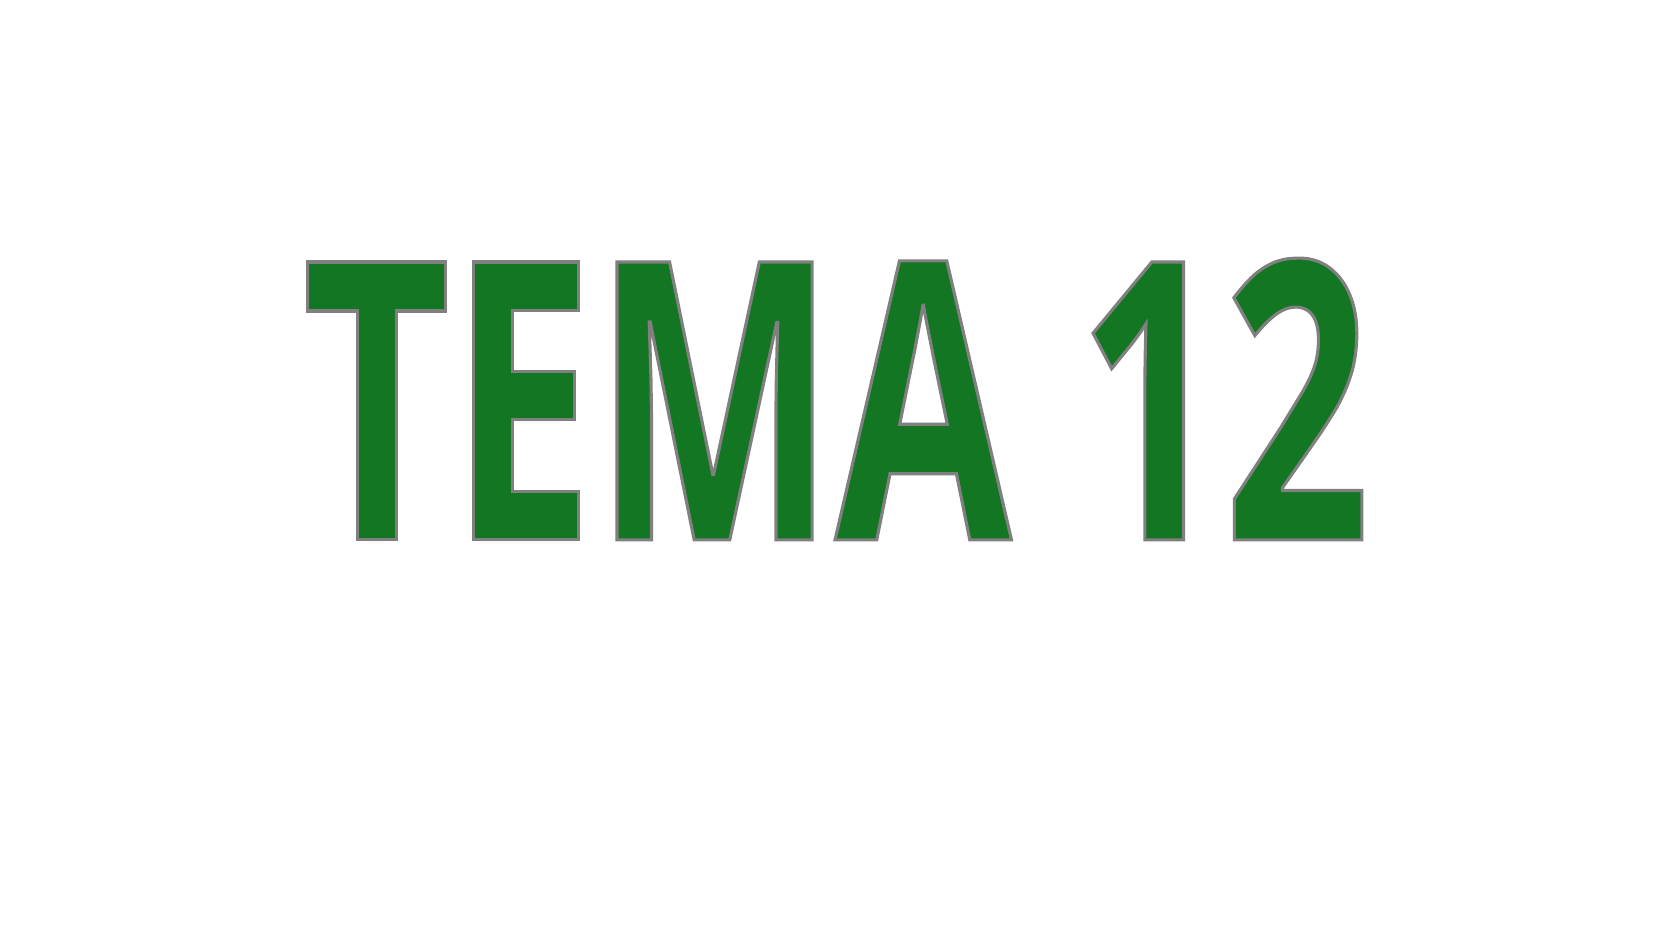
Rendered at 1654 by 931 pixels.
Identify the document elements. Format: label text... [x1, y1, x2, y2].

text_box TEMA 12 [835, 260, 1012, 540]
text_box TEMA 12 [307, 261, 446, 540]
text_box TEMA 12 [1233, 258, 1362, 540]
text_box TEMA 12 [1093, 261, 1184, 540]
text_box TEMA 12 [616, 261, 813, 540]
text_box TEMA 12 [473, 261, 579, 540]
